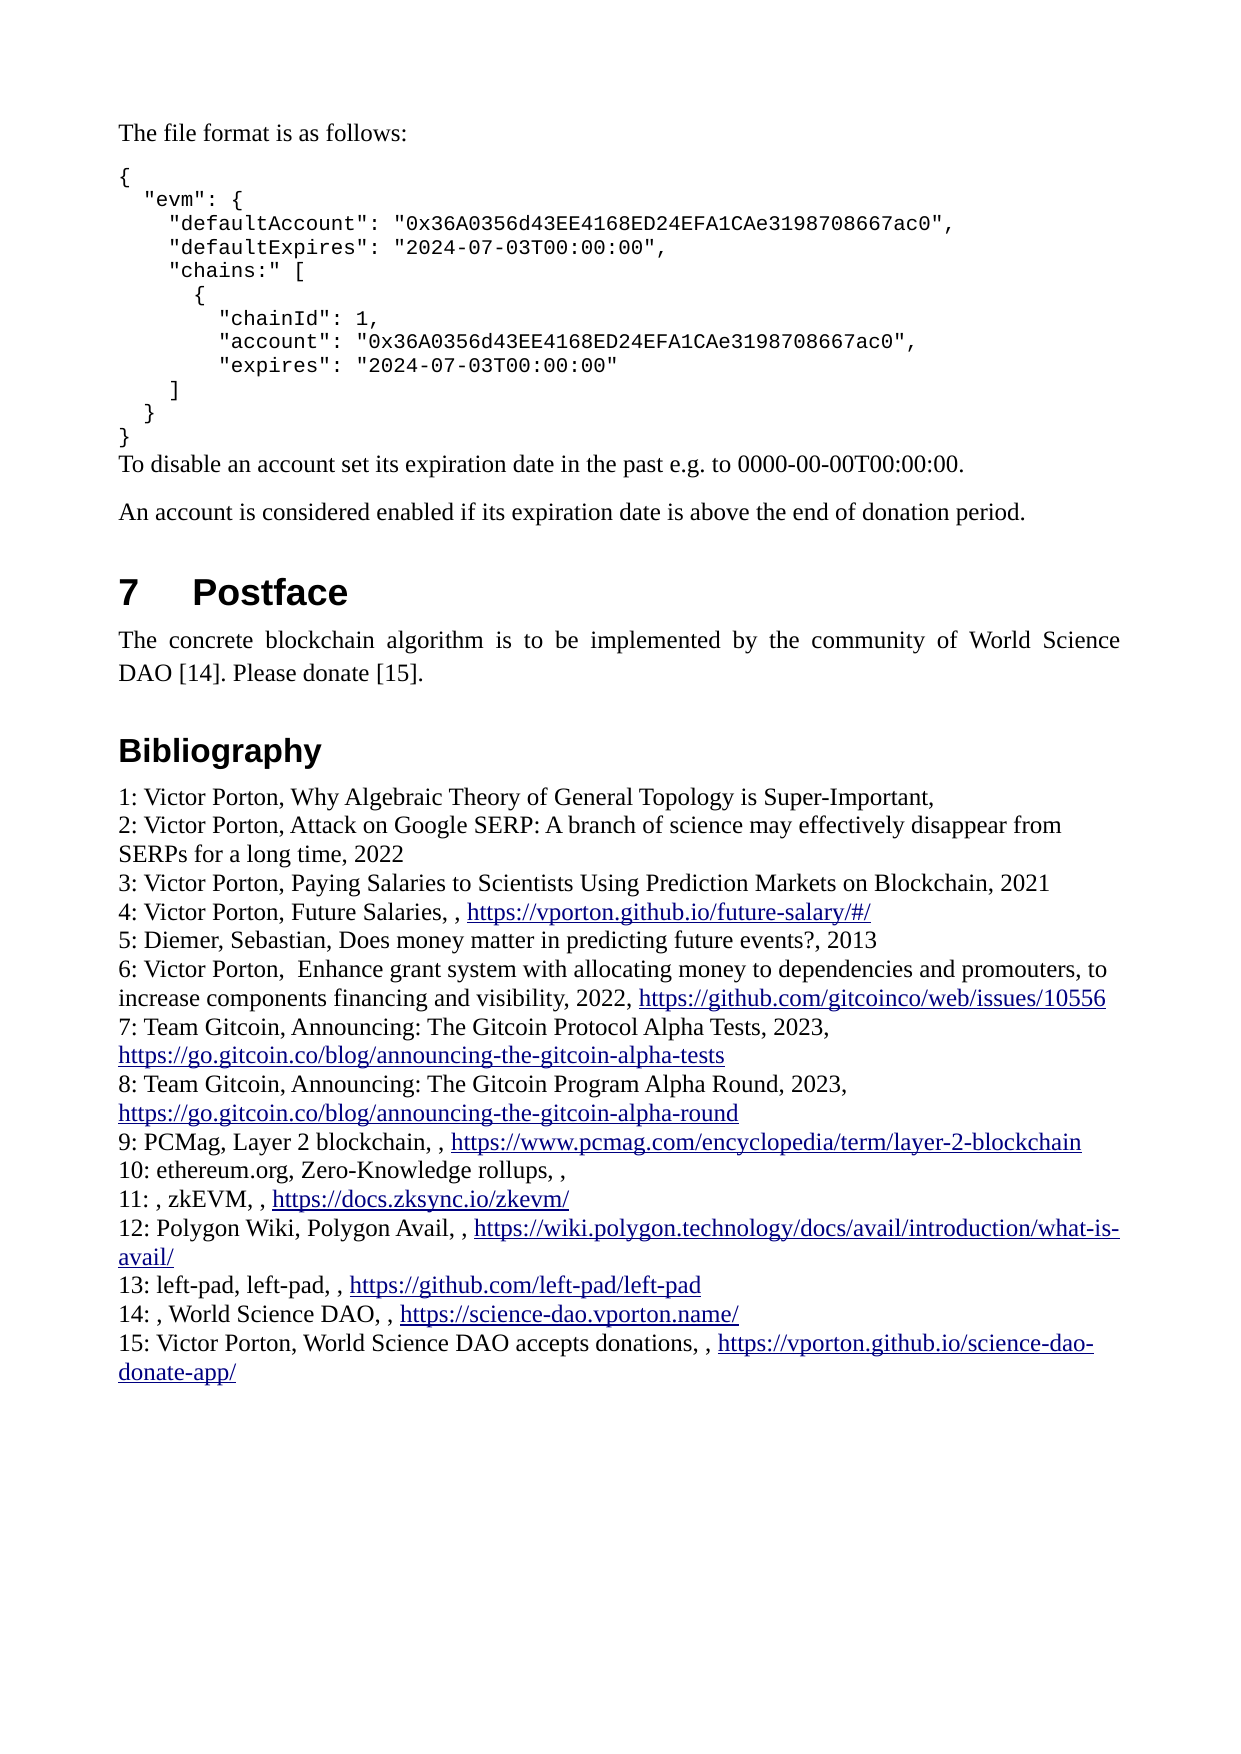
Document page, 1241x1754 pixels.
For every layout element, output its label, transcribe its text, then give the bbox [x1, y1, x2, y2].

text To disable an account set its expiration date in the past e.g. to 0000-00-00T00:00:00. [118, 449, 1122, 478]
text "defaultAccount": "0x36A0356d43EE4168ED24EFA1CAe3198708667ac0", [118, 213, 1122, 237]
text 5: Diemer, Sebastian, Does money matter in predicting future events?, 2013 [118, 926, 1122, 954]
text 4: Victor Porton, Future Salaries, , https://vporton.github.io/future-salary/#/ [118, 897, 1122, 926]
text 14: , World Science DAO, , https://science-dao.vporton.name/ [118, 1299, 1122, 1328]
text { [118, 166, 1122, 189]
text 7: Team Gitcoin, Announcing: The Gitcoin Protocol Alpha Tests, 2023, https://go.gitcoin.co/blog/announcing-the-gitcoin-alpha-tests [118, 1012, 1122, 1069]
text 11: , zkEVM, , https://docs.zksync.io/zkevm/ [118, 1184, 1122, 1213]
subtitle Postface [118, 570, 1122, 613]
text The concrete blockchain algorithm is to be implemented by the community of World Science DAO [14]. Please donate [15]. [118, 625, 1122, 687]
text 8: Team Gitcoin, Announcing: The Gitcoin Program Alpha Round, 2023, https://go.gitcoin.co/blog/announcing-the-gitcoin-alpha-round [118, 1069, 1122, 1127]
text "defaultExpires": "2024-07-03T00:00:00", [118, 237, 1122, 260]
text "expires": "2024-07-03T00:00:00" [118, 355, 1122, 378]
text An account is considered enabled if its expiration date is above the end of donation period. [118, 497, 1122, 526]
text The file format is as follows: [118, 118, 1122, 147]
text 10: ethereum.org, Zero-Knowledge rollups, , [118, 1156, 1122, 1184]
text 13: left-pad, left-pad, , https://github.com/left-pad/left-pad [118, 1271, 1122, 1299]
text 3: Victor Porton, Paying Salaries to Scientists Using Prediction Markets on Blockchain, 2021 [118, 868, 1122, 897]
text 6: Victor Porton, Enhance grant system with allocating money to dependencies and promouters, to increase components financing and visibility, 2022, https://github.com/gitcoinco/web/issues/10556 [118, 954, 1122, 1012]
text } [118, 426, 1122, 449]
text "chains:" [ [118, 260, 1122, 284]
text 15: Victor Porton, World Science DAO accepts donations, , https://vporton.github.io/science-dao-donate-app/ [118, 1328, 1122, 1386]
text ] [118, 378, 1122, 402]
text { [118, 284, 1122, 308]
text "evm": { [118, 189, 1122, 213]
subtitle Bibliography [118, 731, 1122, 769]
text "chainId": 1, [118, 308, 1122, 331]
text 2: Victor Porton, Attack on Google SERP: A branch of science may effectively disappear from SERPs for a long time, 2022 [118, 811, 1122, 868]
text "account": "0x36A0356d43EE4168ED24EFA1CAe3198708667ac0", [118, 331, 1122, 355]
text 12: Polygon Wiki, Polygon Avail, , https://wiki.polygon.technology/docs/avail/introduction/what-is-avail/ [118, 1213, 1122, 1271]
text 1: Victor Porton, Why Algebraic Theory of General Topology is Super-Important, [118, 782, 1122, 811]
text 9: PCMag, Layer 2 blockchain, , https://www.pcmag.com/encyclopedia/term/layer-2-blockchain [118, 1127, 1122, 1156]
text } [118, 402, 1122, 426]
